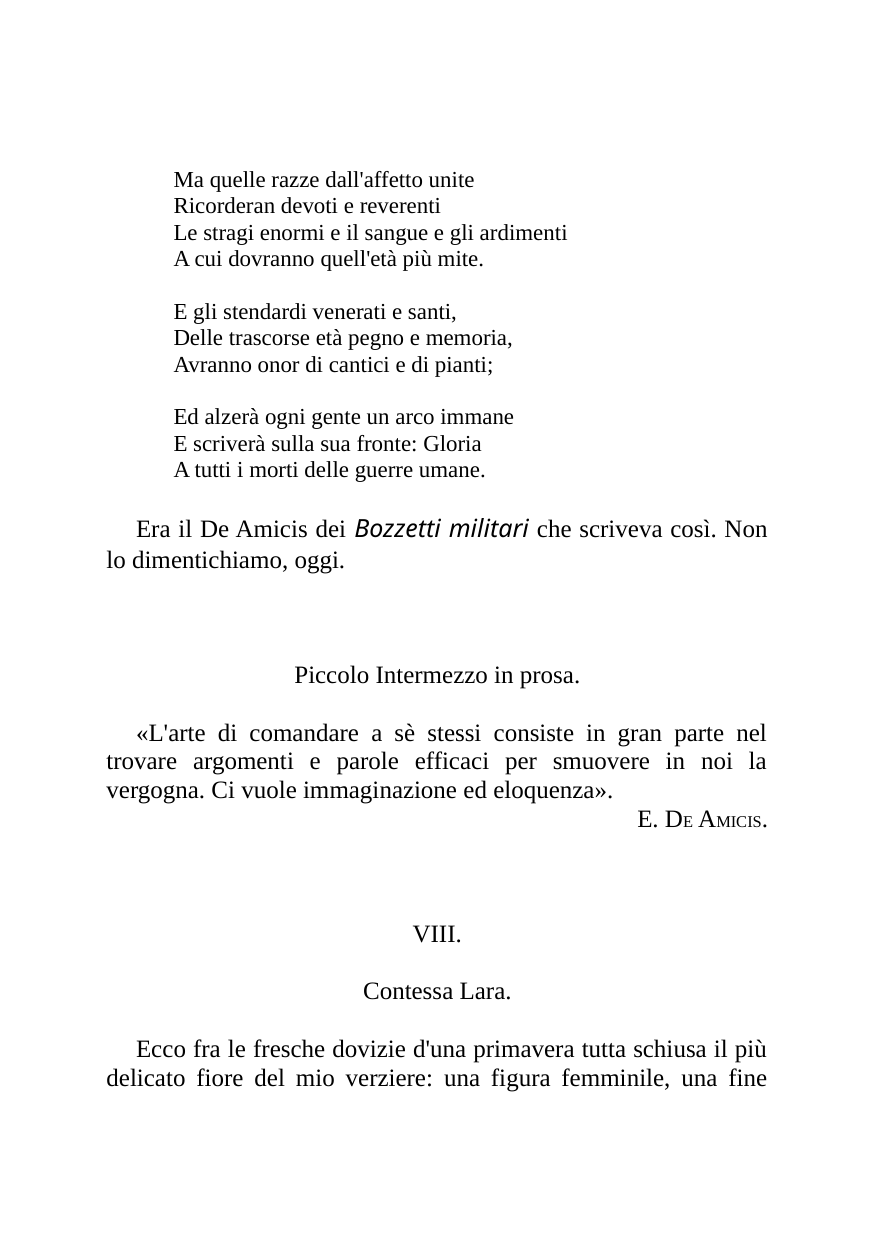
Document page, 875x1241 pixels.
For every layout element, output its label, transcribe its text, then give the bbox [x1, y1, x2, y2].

text Era il De Amicis dei Bozzetti militari che scriveva così. Non lo dimentichiamo, oggi. [106, 511, 768, 574]
text E. De Amicis. [106, 804, 768, 833]
text VIII. [106, 919, 768, 948]
text «L'arte di comandare a sè stessi consiste in gran parte nel trovare argomenti e parole efficaci per smuovere in noi la vergogna. Ci vuole immaginazione ed eloquenza». [106, 718, 768, 804]
text Contessa Lara. [106, 976, 768, 1005]
text Ed alzerà ogni gente un arco immane [144, 403, 768, 430]
text Le stragi enormi e il sangue e gli ardimenti [144, 219, 768, 245]
text A cui dovranno quell'età più mite. [144, 245, 768, 272]
text Piccolo Intermezzo in prosa. [106, 660, 768, 689]
text Ricorderan devoti e reverenti [144, 192, 768, 219]
text Ecco fra le fresche dovizie d'una primavera tutta schiusa il più delicato fiore del mio verziere: una figura femminile, una fine [106, 1034, 768, 1091]
text E gli stendardi venerati e santi, [144, 298, 768, 324]
text Delle trascorse età pegno e memoria, [144, 324, 768, 351]
text E scriverà sulla sua fronte: Gloria [144, 430, 768, 456]
text Avranno onor di cantici e di pianti; [144, 351, 768, 377]
text A tutti i morti delle guerre umane. [144, 456, 768, 482]
text Ma quelle razze dall'affetto unite [144, 166, 768, 192]
